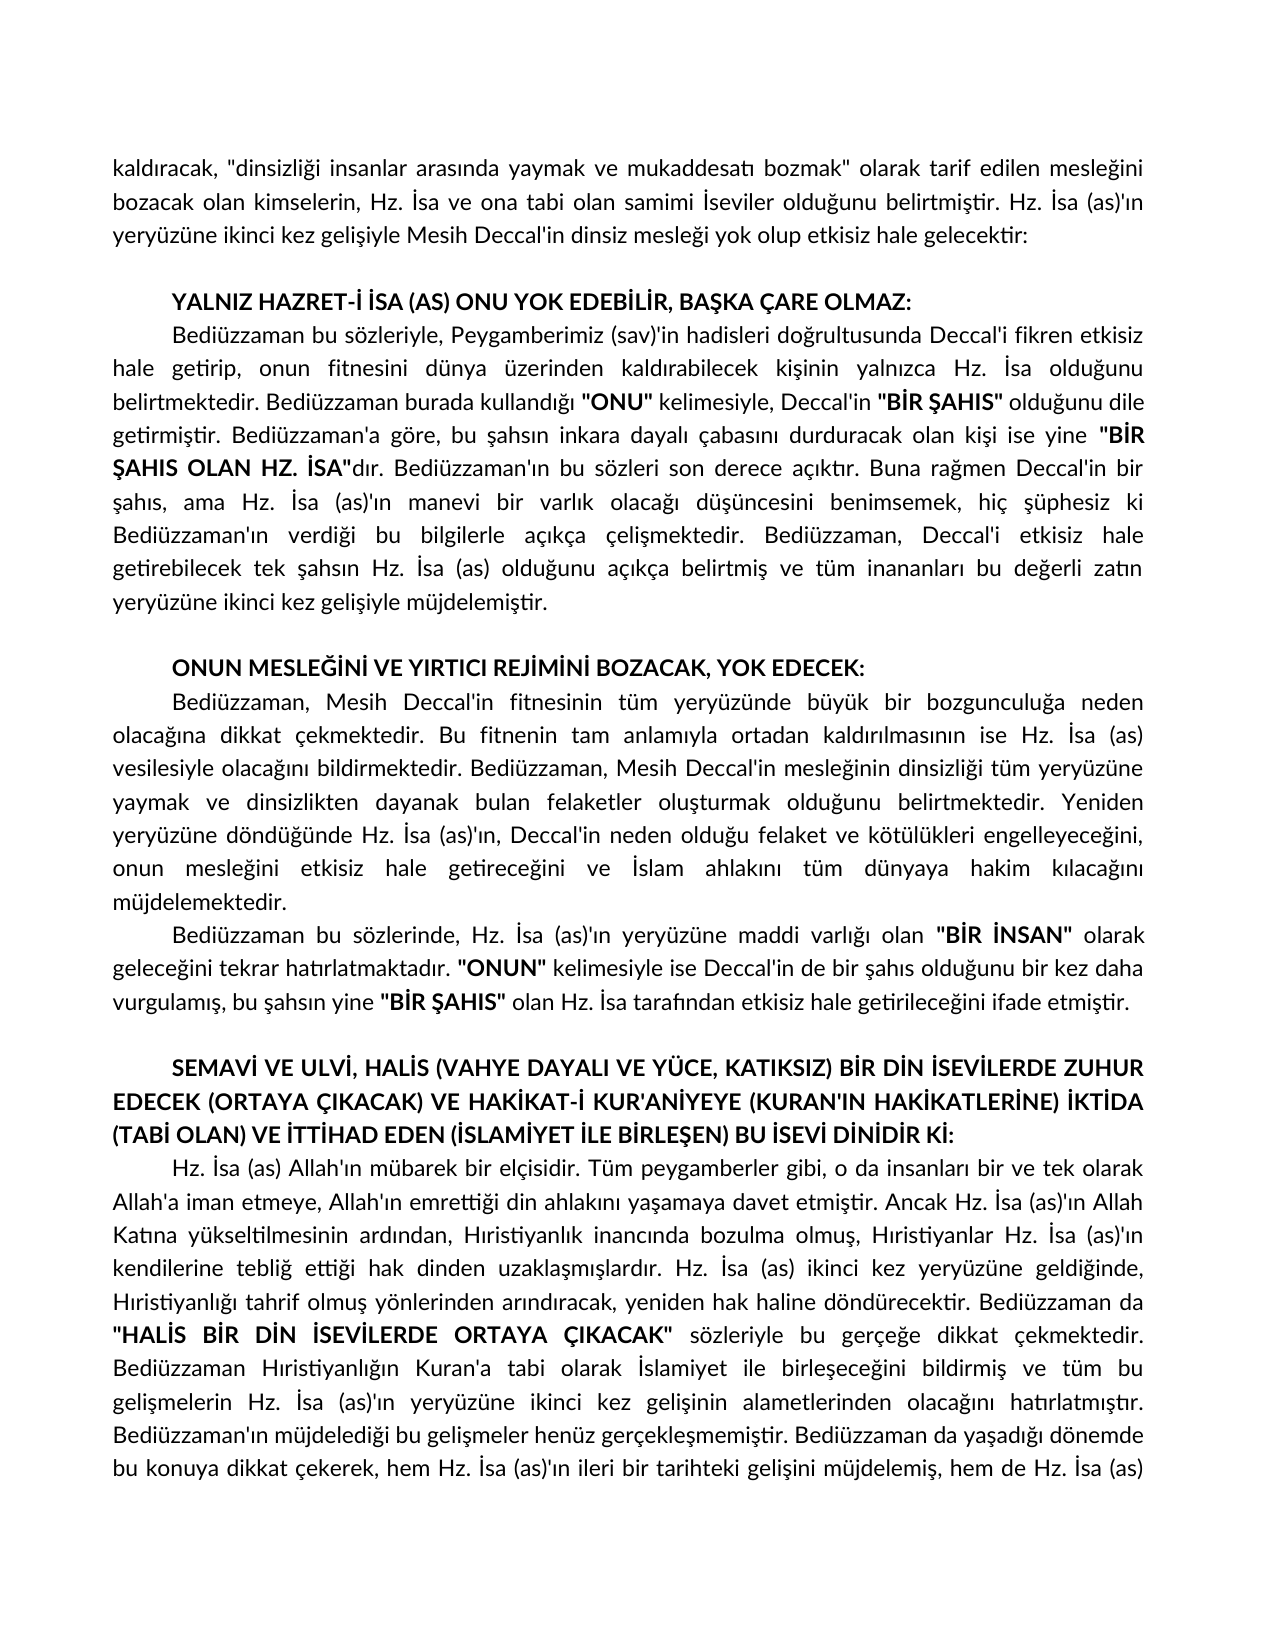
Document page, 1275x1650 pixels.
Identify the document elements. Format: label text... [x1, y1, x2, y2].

text Hz. İsa (as) Allah'ın mübarek bir elçisidir. Tüm peygamberler gibi, o da insanları bir ve tek olarak Allah'a iman etmeye, Allah'ın emrettiği din ahlakını yaşamaya davet etmiştir. Ancak Hz. İsa (as)'ın Allah Katına yükseltilmesinin ardından, Hıristiyanlık inancında bozulma olmuş, Hıristiyanlar Hz. İsa (as)'ın kendilerine tebliğ ettiği hak dinden uzaklaşmışlardır. Hz. İsa (as) ikinci kez yeryüzüne geldiğinde, Hıristiyanlığı tahrif olmuş yönlerinden arındıracak, yeniden hak haline döndürecektir. Bediüzzaman da "HALİS BİR DİN İSEVİLERDE ORTAYA ÇIKACAK" sözleriyle bu gerçeğe dikkat çekmektedir. Bediüzzaman Hıristiyanlığın Kuran'a tabi olarak İslamiyet ile birleşeceğini bildirmiş ve tüm bu gelişmelerin Hz. İsa (as)'ın yeryüzüne ikinci kez gelişinin alametlerinden olacağını hatırlatmıştır. Bediüzzaman'ın müjdelediği bu gelişmeler henüz gerçekleşmemiştir. Bediüzzaman da yaşadığı dönemde bu konuya dikkat çekerek, hem Hz. İsa (as)'ın ileri bir tarihteki gelişini müjdelemiş, hem de Hz. İsa (as) [112, 1150, 1145, 1483]
text Bediüzzaman bu sözlerinde, Hz. İsa (as)'ın yeryüzüne maddi varlığı olan "BİR İNSAN" olarak geleceğini tekrar hatırlatmaktadır. "ONUN" kelimesiyle ise Deccal'in de bir şahıs olduğunu bir kez daha vurgulamış, bu şahsın yine "BİR ŞAHIS" olan Hz. İsa tarafından etkisiz hale getirileceğini ifade etmiştir. [112, 917, 1145, 1017]
text SEMAVİ VE ULVİ, HALİS (VAHYE DAYALI VE YÜCE, KATIKSIZ) BİR DİN İSEVİLERDE ZUHUR EDECEK (ORTAYA ÇIKACAK) VE HAKİKAT-İ KUR'ANİYEYE (KURAN'IN HAKİKATLERİNE) İKTİDA (TABİ OLAN) VE İTTİHAD EDEN (İSLAMİYET İLE BİRLEŞEN) BU İSEVİ DİNİDİR Kİ: [112, 1050, 1145, 1150]
text ONUN MESLEĞİNİ VE YIRTICI REJİMİNİ BOZACAK, YOK EDECEK: [112, 650, 1145, 683]
text kaldıracak, "dinsizliği insanlar arasında yaymak ve mukaddesatı bozmak" olarak tarif edilen mesleğini bozacak olan kimselerin, Hz. İsa ve ona tabi olan samimi İseviler olduğunu belirtmiştir. Hz. İsa (as)'ın yeryüzüne ikinci kez gelişiyle Mesih Deccal'in dinsiz mesleği yok olup etkisiz hale gelecektir: [112, 150, 1145, 250]
text Bediüzzaman bu sözleriyle, Peygamberimiz (sav)'in hadisleri doğrultusunda Deccal'i fikren etkisiz hale getirip, onun fitnesini dünya üzerinden kaldırabilecek kişinin yalnızca Hz. İsa olduğunu belirtmektedir. Bediüzzaman burada kullandığı "ONU" kelimesiyle, Deccal'in "BİR ŞAHIS" olduğunu dile getirmiştir. Bediüzzaman'a göre, bu şahsın inkara dayalı çabasını durduracak olan kişi ise yine "BİR ŞAHIS OLAN HZ. İSA"dır. Bediüzzaman'ın bu sözleri son derece açıktır. Buna rağmen Deccal'in bir şahıs, ama Hz. İsa (as)'ın manevi bir varlık olacağı düşüncesini benimsemek, hiç şüphesiz ki Bediüzzaman'ın verdiği bu bilgilerle açıkça çelişmektedir. Bediüzzaman, Deccal'i etkisiz hale getirebilecek tek şahsın Hz. İsa (as) olduğunu açıkça belirtmiş ve tüm inananları bu değerli zatın yeryüzüne ikinci kez gelişiyle müjdelemiştir. [112, 317, 1145, 617]
text YALNIZ HAZRET-İ İSA (AS) ONU YOK EDEBİLİR, BAŞKA ÇARE OLMAZ: [112, 283, 1145, 317]
text Bediüzzaman, Mesih Deccal'in fitnesinin tüm yeryüzünde büyük bir bozgunculuğa neden olacağına dikkat çekmektedir. Bu fitnenin tam anlamıyla ortadan kaldırılmasının ise Hz. İsa (as) vesilesiyle olacağını bildirmektedir. Bediüzzaman, Mesih Deccal'in mesleğinin dinsizliği tüm yeryüzüne yaymak ve dinsizlikten dayanak bulan felaketler oluşturmak olduğunu belirtmektedir. Yeniden yeryüzüne döndüğünde Hz. İsa (as)'ın, Deccal'in neden olduğu felaket ve kötülükleri engelleyeceğini, onun mesleğini etkisiz hale getireceğini ve İslam ahlakını tüm dünyaya hakim kılacağını müjdelemektedir. [112, 683, 1145, 917]
